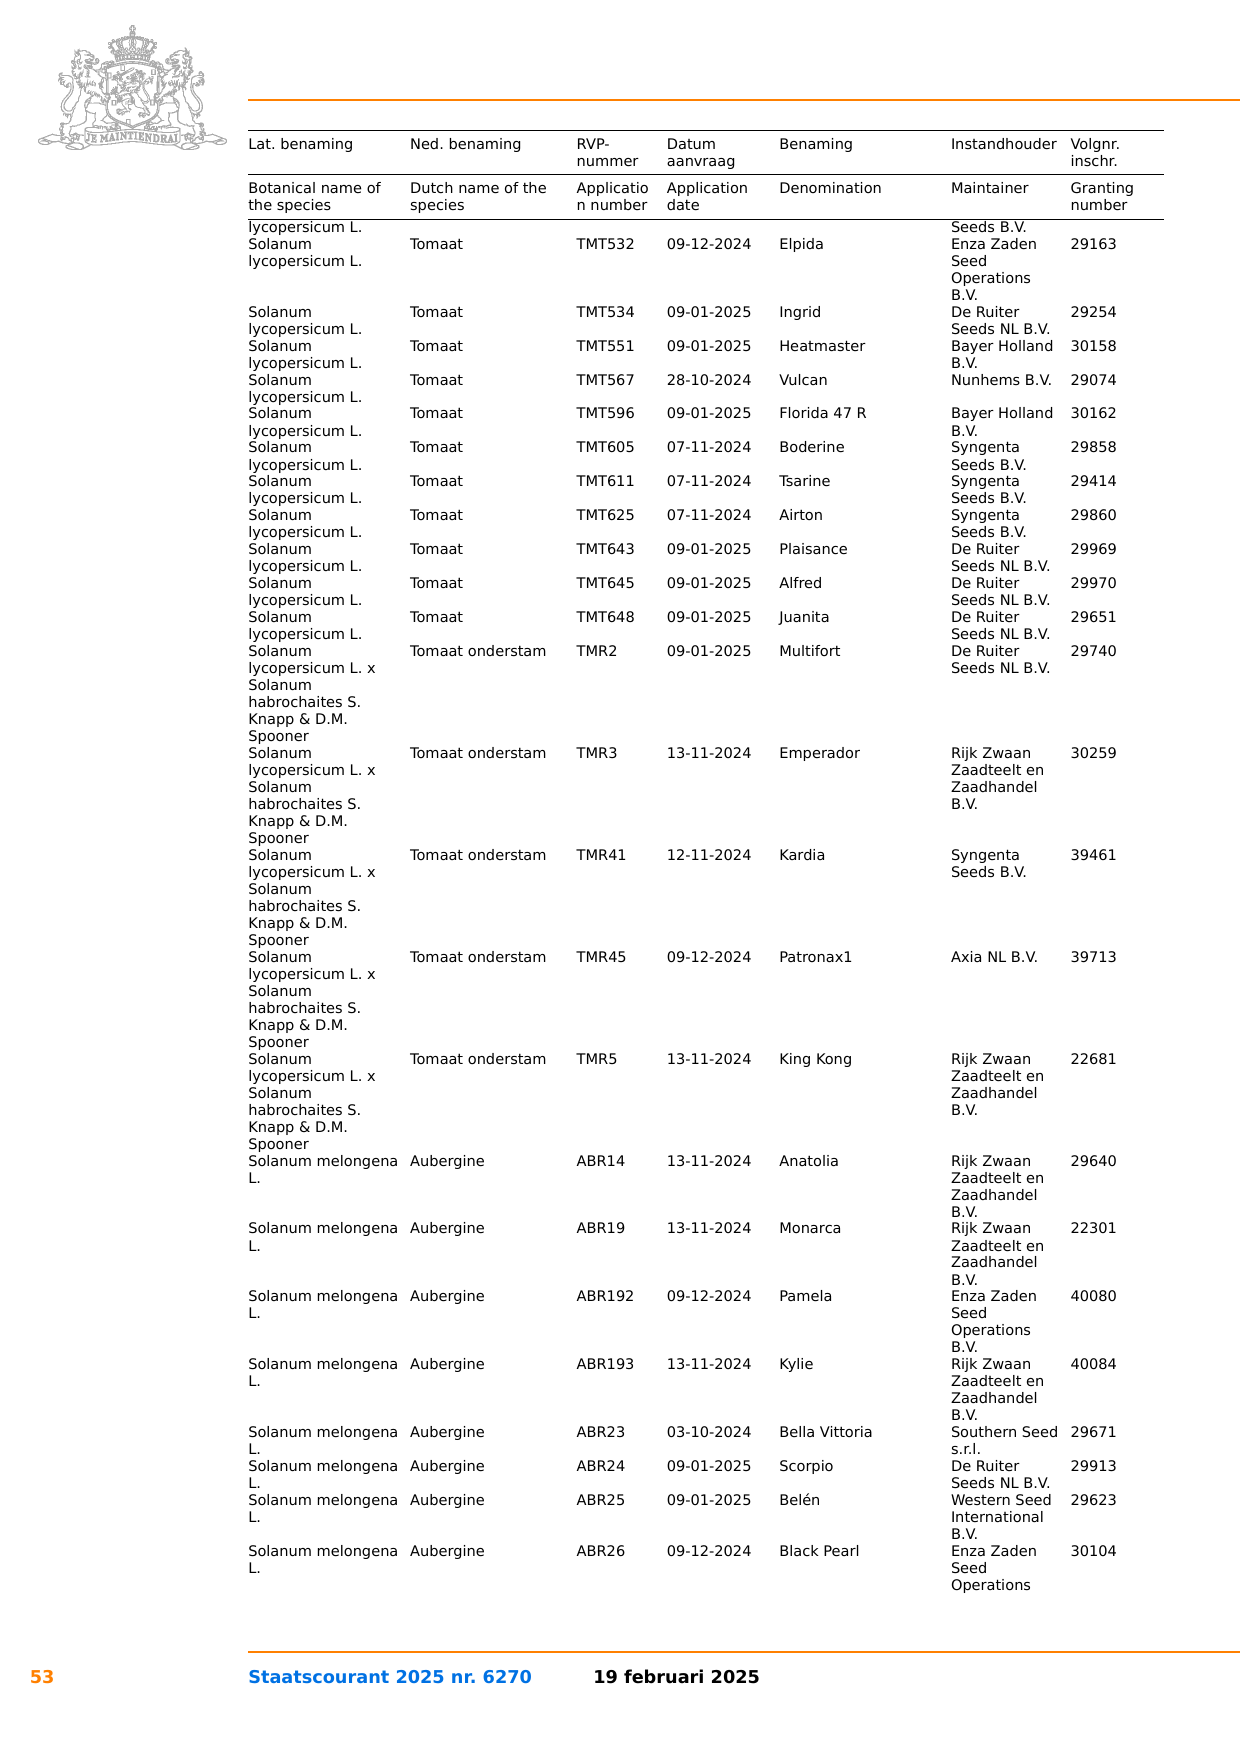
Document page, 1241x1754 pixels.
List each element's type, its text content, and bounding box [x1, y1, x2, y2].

table_cell Rijk Zwaan Zaadteelt en Zaadhandel B.V. [945, 1153, 1064, 1220]
table_cell De Ruiter Seeds NL B.V. [945, 541, 1064, 575]
table_cell Solanum lycopersicum L. [248, 609, 404, 643]
table_cell Solanum lycopersicum L. [248, 304, 404, 337]
table_cell Dutch name of the species [404, 175, 570, 219]
table_cell De Ruiter Seeds NL B.V. [945, 304, 1064, 337]
table_cell Emperador [773, 745, 945, 847]
table_cell Elpida [773, 236, 945, 303]
table_cell ABR25 [570, 1492, 661, 1543]
table_cell Ingrid [773, 304, 945, 337]
table_cell Solanum lycopersicum L. [248, 473, 404, 507]
table_cell Application number [570, 175, 661, 219]
table_cell Solanum melongena L. [248, 1288, 404, 1356]
table_cell TMT534 [570, 304, 661, 337]
table_cell 07-11-2024 [661, 439, 773, 473]
table_cell 09-12-2024 [661, 1288, 773, 1356]
table_cell Solanum lycopersicum L. [248, 575, 404, 609]
table_cell Enza Zaden Seed Operations B.V. [945, 1288, 1064, 1356]
table_cell 29913 [1065, 1458, 1163, 1492]
table_cell 29163 [1065, 236, 1163, 303]
table_cell 29858 [1065, 439, 1163, 473]
table_cell ABR193 [570, 1356, 661, 1424]
table_cell Tomaat onderstam [404, 643, 570, 745]
table_cell Multifort [773, 643, 945, 745]
table_cell Rijk Zwaan Zaadteelt en Zaadhandel B.V. [945, 1356, 1064, 1424]
table_cell 30162 [1065, 405, 1163, 439]
table_cell Solanum melongena L. [248, 1356, 404, 1424]
table_cell Bella Vittoria [773, 1424, 945, 1458]
table_cell ABR14 [570, 1153, 661, 1220]
table_cell 09-12-2024 [661, 236, 773, 303]
table_cell Syngenta Seeds B.V. [945, 473, 1064, 507]
picture [38, 25, 227, 150]
table_cell 28-10-2024 [661, 371, 773, 405]
table_cell Belén [773, 1492, 945, 1543]
table_cell Application date [661, 175, 773, 219]
table_cell 09-01-2025 [661, 609, 773, 643]
table_header Ned. benaming [404, 131, 570, 174]
table_cell ABR24 [570, 1458, 661, 1492]
table_cell Tomaat [404, 473, 570, 507]
table_cell Botanical name of the species [248, 175, 404, 219]
table_cell Solanum melongena L. [248, 1492, 404, 1543]
table_cell 09-12-2024 [661, 1543, 773, 1594]
table_cell 09-01-2025 [661, 1458, 773, 1492]
table_cell Tomaat onderstam [404, 745, 570, 847]
table_cell Aubergine [404, 1153, 570, 1220]
table_cell 22301 [1065, 1220, 1163, 1288]
table_cell 13-11-2024 [661, 1051, 773, 1152]
table_cell Tsarine [773, 473, 945, 507]
table_cell Aubergine [404, 1288, 570, 1356]
table_cell Syngenta Seeds B.V. [945, 439, 1064, 473]
table_cell Rijk Zwaan Zaadteelt en Zaadhandel B.V. [945, 745, 1064, 847]
table_cell Solanum lycopersicum L. [248, 338, 404, 371]
table_cell 13-11-2024 [661, 745, 773, 847]
table_cell 39713 [1065, 949, 1163, 1051]
table_header Instandhouder [945, 131, 1064, 174]
table_cell Aubergine [404, 1458, 570, 1492]
table_cell Tomaat [404, 236, 570, 303]
table_cell Tomaat [404, 338, 570, 371]
table_cell 29969 [1065, 541, 1163, 575]
table_cell 13-11-2024 [661, 1356, 773, 1424]
table_cell Maintainer [945, 175, 1064, 219]
table_cell 13-11-2024 [661, 1220, 773, 1288]
table_cell Tomaat [404, 541, 570, 575]
table_header Lat. benaming [248, 131, 404, 174]
table_cell Monarca [773, 1220, 945, 1288]
table_cell Rijk Zwaan Zaadteelt en Zaadhandel B.V. [945, 1220, 1064, 1288]
table_header Volgnr. inschr. [1065, 131, 1163, 174]
table_cell Anatolia [773, 1153, 945, 1220]
table_cell Solanum melongena L. [248, 1458, 404, 1492]
table_cell TMT532 [570, 236, 661, 303]
table_cell 09-01-2025 [661, 643, 773, 745]
table_cell 40084 [1065, 1356, 1163, 1424]
table_cell 40080 [1065, 1288, 1163, 1356]
table_cell Juanita [773, 609, 945, 643]
table_cell Tomaat [404, 371, 570, 405]
table_cell Tomaat [404, 575, 570, 609]
table_header Datum aanvraag [661, 131, 773, 174]
table_cell Axia NL B.V. [945, 949, 1064, 1051]
table_cell De Ruiter Seeds NL B.V. [945, 643, 1064, 745]
table_cell Florida 47 R [773, 405, 945, 439]
table_cell TMT567 [570, 371, 661, 405]
table_cell [570, 220, 661, 236]
table_cell TMT645 [570, 575, 661, 609]
table_cell Solanum lycopersicum L. x Solanum habrochaites S. Knapp & D.M. Spooner [248, 643, 404, 745]
table_cell [1065, 220, 1163, 236]
table_cell 09-01-2025 [661, 405, 773, 439]
table_cell Pamela [773, 1288, 945, 1356]
table_cell Rijk Zwaan Zaadteelt en Zaadhandel B.V. [945, 1051, 1064, 1152]
table_cell Solanum lycopersicum L. [248, 371, 404, 405]
table_cell Heatmaster [773, 338, 945, 371]
table_cell Seeds B.V. [945, 220, 1064, 236]
table_cell 13-11-2024 [661, 1153, 773, 1220]
table_cell Solanum melongena L. [248, 1153, 404, 1220]
table_cell 09-01-2025 [661, 1492, 773, 1543]
table_cell TMT605 [570, 439, 661, 473]
table_cell TMT625 [570, 507, 661, 541]
table_cell King Kong [773, 1051, 945, 1152]
table_cell 30158 [1065, 338, 1163, 371]
table_cell lycopersicum L. [248, 220, 404, 236]
table_cell Solanum lycopersicum L. x Solanum habrochaites S. Knapp & D.M. Spooner [248, 745, 404, 847]
table_cell Tomaat [404, 507, 570, 541]
table_cell Aubergine [404, 1492, 570, 1543]
table_cell ABR23 [570, 1424, 661, 1458]
table_header RVP-nummer [570, 131, 661, 174]
table_cell ABR19 [570, 1220, 661, 1288]
table_cell Solanum lycopersicum L. [248, 541, 404, 575]
table_cell De Ruiter Seeds NL B.V. [945, 609, 1064, 643]
table_cell Tomaat [404, 405, 570, 439]
table_cell Western Seed International B.V. [945, 1492, 1064, 1543]
table_cell Tomaat [404, 304, 570, 337]
table_cell Aubergine [404, 1356, 570, 1424]
table_cell 30259 [1065, 745, 1163, 847]
table_cell TMT643 [570, 541, 661, 575]
table_cell 29074 [1065, 371, 1163, 405]
table_cell Denomination [773, 175, 945, 219]
table_cell Tomaat onderstam [404, 949, 570, 1051]
table_cell [773, 220, 945, 236]
table_cell Solanum lycopersicum L. [248, 507, 404, 541]
table_cell [404, 220, 570, 236]
table_cell Enza Zaden Seed Operations [945, 1543, 1064, 1594]
table_cell 09-12-2024 [661, 949, 773, 1051]
table_cell 39461 [1065, 847, 1163, 949]
table_cell 07-11-2024 [661, 473, 773, 507]
table_cell 09-01-2025 [661, 541, 773, 575]
table_cell 09-01-2025 [661, 575, 773, 609]
table_cell Aubergine [404, 1220, 570, 1288]
table_cell Solanum lycopersicum L. [248, 405, 404, 439]
table_cell TMR45 [570, 949, 661, 1051]
table_cell Aubergine [404, 1543, 570, 1594]
table_cell Nunhems B.V. [945, 371, 1064, 405]
table_cell ABR26 [570, 1543, 661, 1594]
table_cell Patronax1 [773, 949, 945, 1051]
table_cell Tomaat [404, 439, 570, 473]
table_cell Granting number [1065, 175, 1163, 219]
table_cell 09-01-2025 [661, 338, 773, 371]
table_cell 29740 [1065, 643, 1163, 745]
table_cell Bayer Holland B.V. [945, 405, 1064, 439]
table_cell Tomaat onderstam [404, 1051, 570, 1152]
table_cell Solanum melongena L. [248, 1424, 404, 1458]
table_cell 29860 [1065, 507, 1163, 541]
table_cell Tomaat [404, 609, 570, 643]
table_cell ABR192 [570, 1288, 661, 1356]
table_cell TMT611 [570, 473, 661, 507]
table_cell Vulcan [773, 371, 945, 405]
table_cell Syngenta Seeds B.V. [945, 847, 1064, 949]
table_cell TMT648 [570, 609, 661, 643]
table_cell 09-01-2025 [661, 304, 773, 337]
table_cell Boderine [773, 439, 945, 473]
table_cell Plaisance [773, 541, 945, 575]
table_cell Southern Seed s.r.l. [945, 1424, 1064, 1458]
table_cell De Ruiter Seeds NL B.V. [945, 575, 1064, 609]
table_cell 12-11-2024 [661, 847, 773, 949]
table_cell Kardia [773, 847, 945, 949]
table_cell 03-10-2024 [661, 1424, 773, 1458]
table_cell Kylie [773, 1356, 945, 1424]
table_cell 29671 [1065, 1424, 1163, 1458]
table_cell Solanum lycopersicum L. x Solanum habrochaites S. Knapp & D.M. Spooner [248, 949, 404, 1051]
table_cell Solanum lycopersicum L. x Solanum habrochaites S. Knapp & D.M. Spooner [248, 1051, 404, 1152]
table_cell Airton [773, 507, 945, 541]
table_cell De Ruiter Seeds NL B.V. [945, 1458, 1064, 1492]
table_cell Solanum lycopersicum L. x Solanum habrochaites S. Knapp & D.M. Spooner [248, 847, 404, 949]
table_cell 29651 [1065, 609, 1163, 643]
table_cell Solanum melongena L. [248, 1543, 404, 1594]
table_cell TMR3 [570, 745, 661, 847]
table_header Benaming [773, 131, 945, 174]
table_cell TMT551 [570, 338, 661, 371]
table_cell TMR2 [570, 643, 661, 745]
table_cell 29254 [1065, 304, 1163, 337]
table_cell TMT596 [570, 405, 661, 439]
table_cell Enza Zaden Seed Operations B.V. [945, 236, 1064, 303]
table_cell Black Pearl [773, 1543, 945, 1594]
table_cell 30104 [1065, 1543, 1163, 1594]
table_cell 29414 [1065, 473, 1163, 507]
table_cell 22681 [1065, 1051, 1163, 1152]
table_cell 07-11-2024 [661, 507, 773, 541]
table_cell Alfred [773, 575, 945, 609]
table_cell Solanum lycopersicum L. [248, 439, 404, 473]
table_cell Solanum melongena L. [248, 1220, 404, 1288]
table_cell 29623 [1065, 1492, 1163, 1543]
table_cell TMR41 [570, 847, 661, 949]
table_cell Bayer Holland B.V. [945, 338, 1064, 371]
table_cell Solanum lycopersicum L. [248, 236, 404, 303]
table_cell 29970 [1065, 575, 1163, 609]
table_cell Syngenta Seeds B.V. [945, 507, 1064, 541]
table_cell TMR5 [570, 1051, 661, 1152]
table_cell [661, 220, 773, 236]
table_cell Scorpio [773, 1458, 945, 1492]
table_cell Tomaat onderstam [404, 847, 570, 949]
table_cell Aubergine [404, 1424, 570, 1458]
table_cell 29640 [1065, 1153, 1163, 1220]
